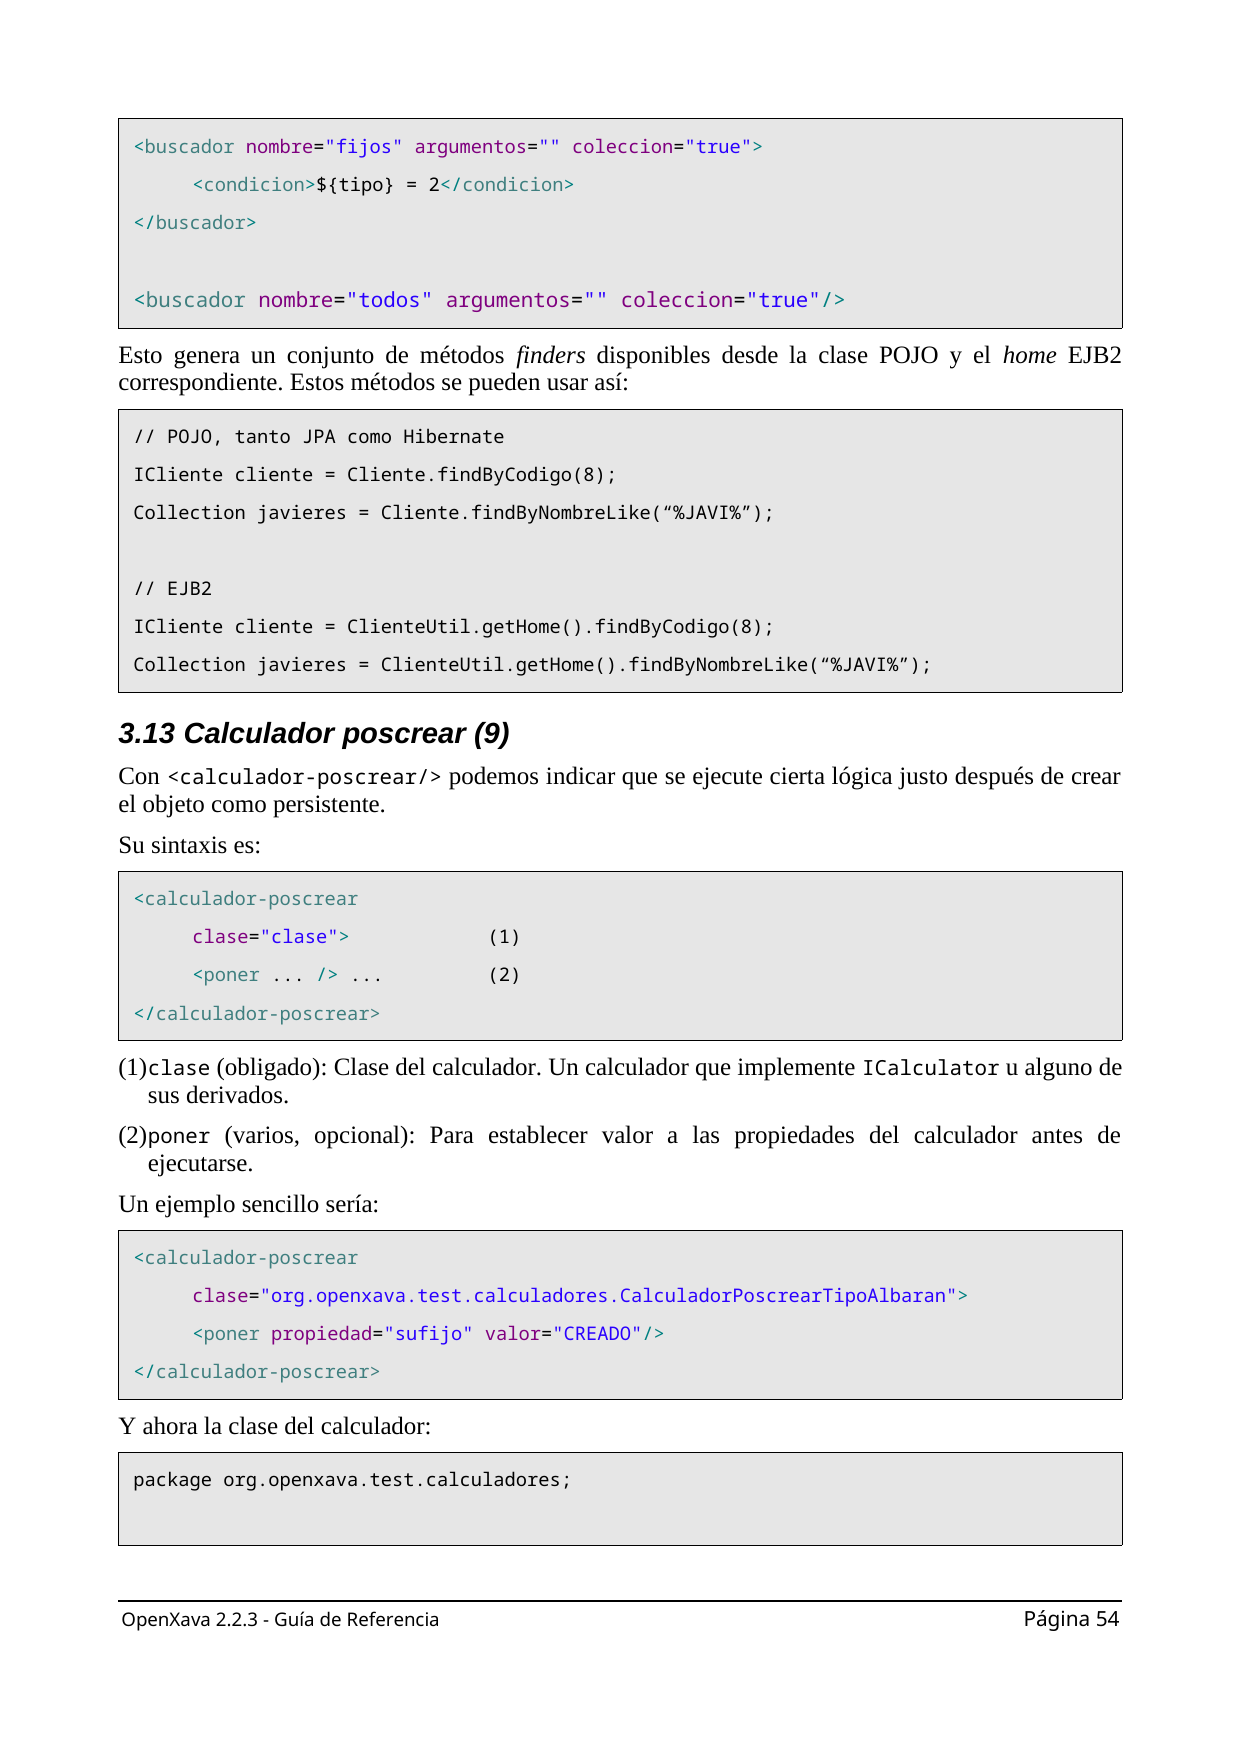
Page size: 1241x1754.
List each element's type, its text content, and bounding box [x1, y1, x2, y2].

text Con <calculador-poscrear/> podemos indicar que se ejecute cierta lógica justo después de crear el objeto como persistente. [118, 762, 1122, 818]
text // POJO, tanto JPA como Hibernate [119, 410, 1122, 447]
text <poner ... /> ... (2) [119, 947, 1122, 985]
text clase="clase"> (1) [119, 909, 1122, 947]
text Esto genera un conjunto de métodos finders disponibles desde la clase POJO y el home EJB2 correspondiente. Estos métodos se pueden usar así: [118, 341, 1122, 396]
text package org.openxava.test.calculadores; [119, 1453, 1122, 1490]
text clase="org.openxava.test.calculadores.CalculadorPoscrearTipoAlbaran"> [119, 1268, 1122, 1306]
list clase (obligado): Clase del calculador. Un calculador que implemente ICalculator u alguno de sus derivados. [118, 1053, 1122, 1109]
text Y ahora la clase del calculador: [118, 1412, 1122, 1439]
text Collection javieres = Cliente.findByNombreLike(“%JAVI%”); [119, 485, 1122, 523]
text </calculador-poscrear> [119, 985, 1122, 1040]
text <condicion>${tipo} = 2</condicion> [119, 156, 1122, 194]
text ICliente cliente = Cliente.findByCodigo(8); [119, 447, 1122, 485]
text <calculador-poscrear [119, 1231, 1122, 1268]
text <calculador-poscrear [119, 872, 1122, 909]
text Su sintaxis es: [118, 831, 1122, 858]
text Un ejemplo sencillo sería: [118, 1190, 1122, 1217]
text Collection javieres = ClienteUtil.getHome().findByNombreLike(“%JAVI%”); [119, 637, 1122, 692]
text // EJB2 [119, 561, 1122, 599]
text ICliente cliente = ClienteUtil.getHome().findByCodigo(8); [119, 599, 1122, 637]
text <buscador nombre="todos" argumentos="" coleccion="true"/> [119, 270, 1122, 328]
list poner (varios, opcional): Para establecer valor a las propiedades del calculador antes de ejecutarse. [118, 1121, 1122, 1177]
text </buscador> [119, 194, 1122, 232]
text <buscador nombre="fijos" argumentos="" coleccion="true"> [119, 119, 1122, 156]
text <poner propiedad="sufijo" valor="CREADO"/> [119, 1306, 1122, 1344]
subtitle Calculador poscrear (9) [118, 717, 1122, 750]
text </calculador-poscrear> [119, 1344, 1122, 1399]
